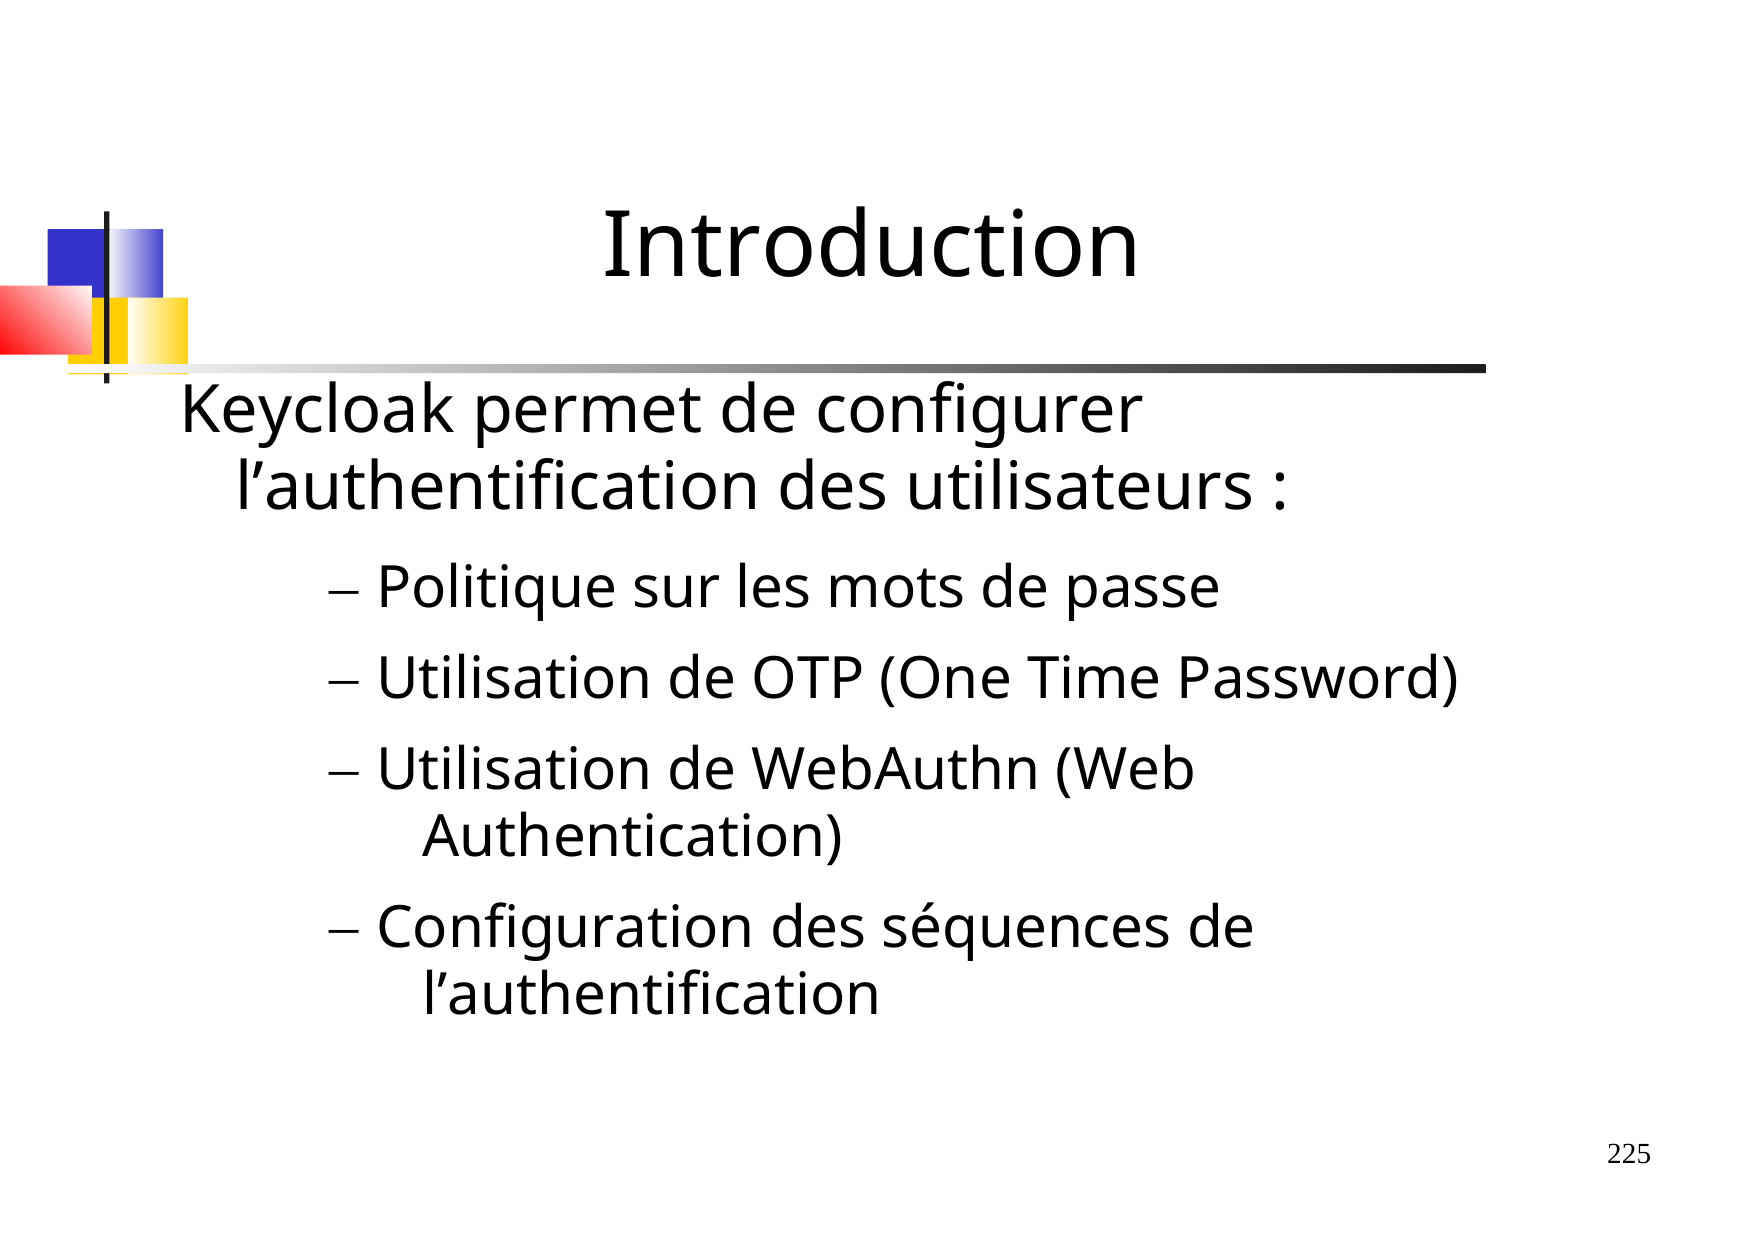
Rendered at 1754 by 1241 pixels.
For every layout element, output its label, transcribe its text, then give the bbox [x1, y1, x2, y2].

list Keycloak permet de configurer l’authentification des utilisateurs : Politique sur les mots de passe Utilisation de OTP (One Time Password) Utilisation de WebAuthn (Web Authentication) Configuration des séquences de l’authentification [179, 371, 1567, 1091]
title Introduction [179, 139, 1567, 351]
